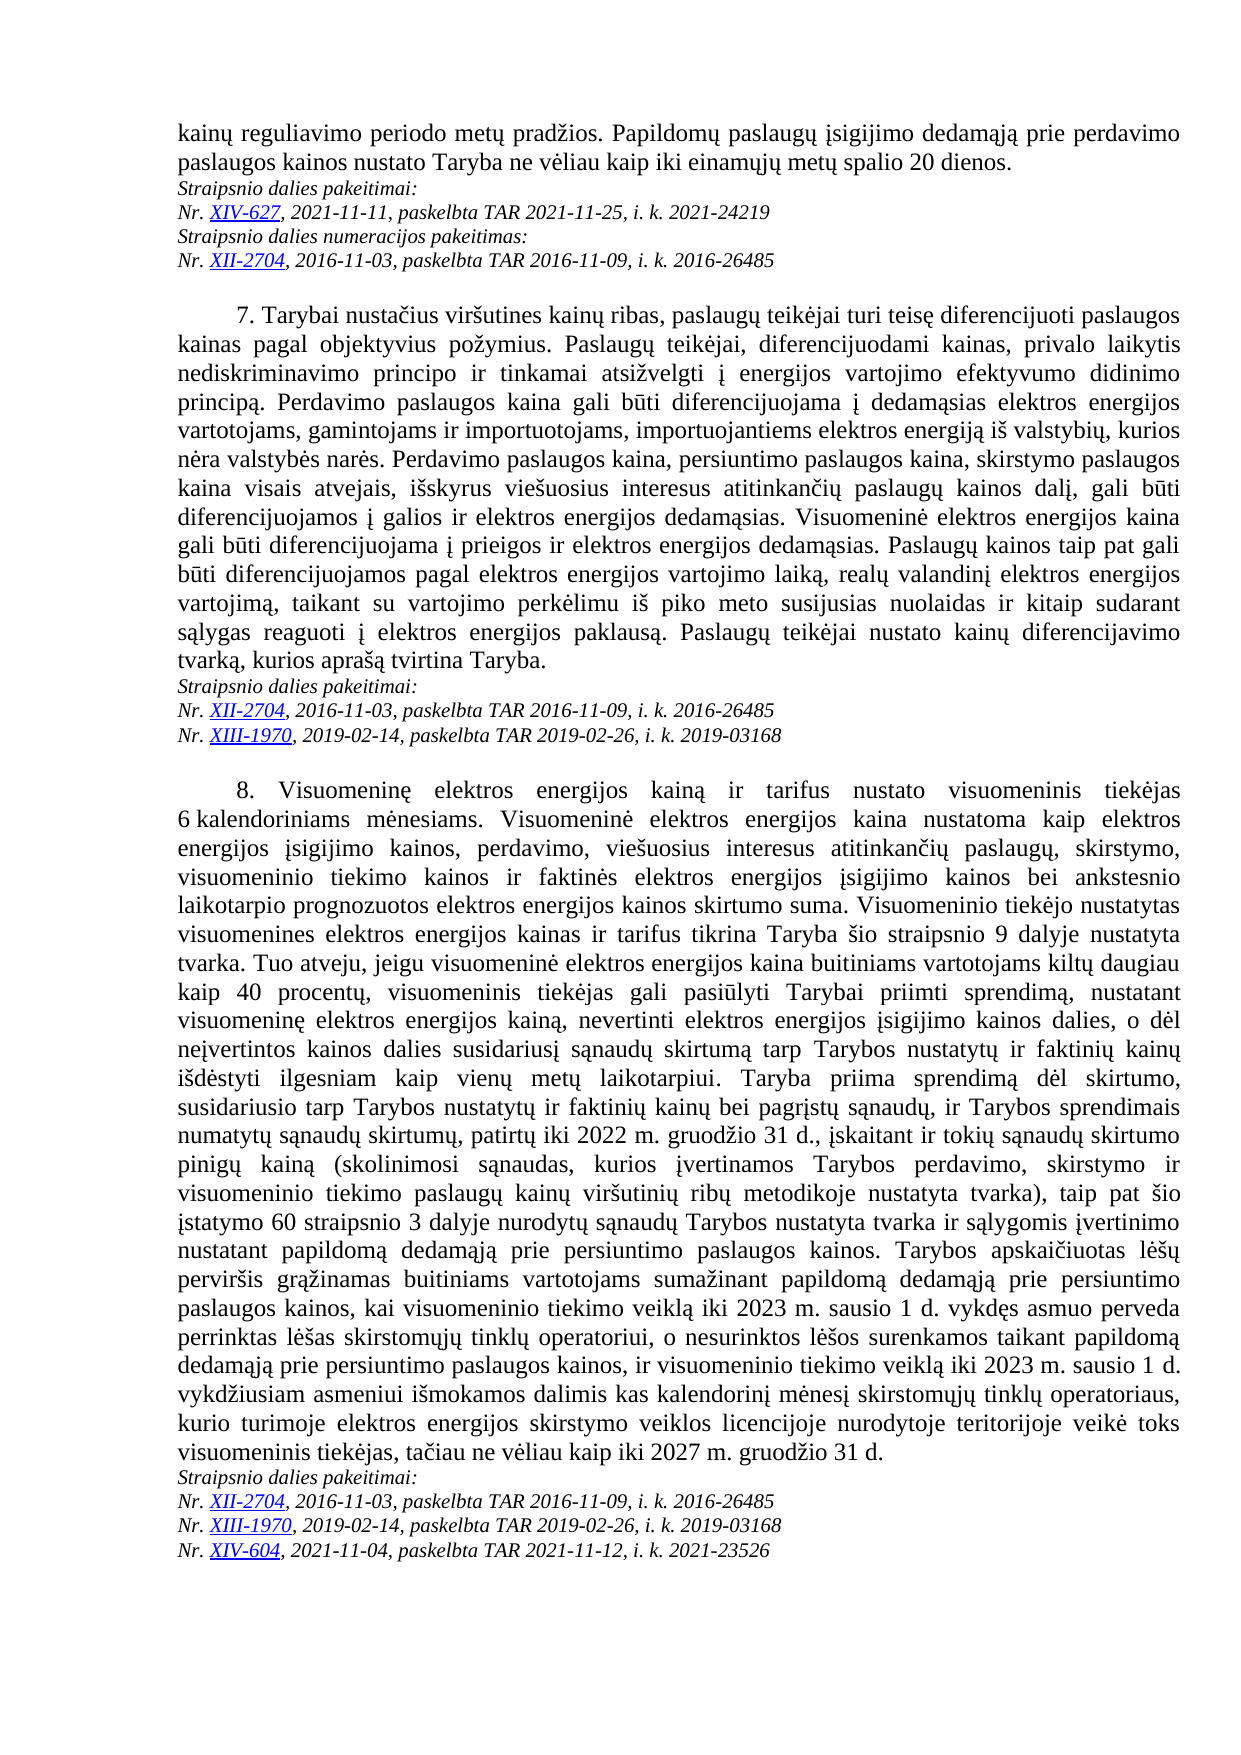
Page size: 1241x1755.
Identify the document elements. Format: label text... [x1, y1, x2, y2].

text Nr. XIII-1970, 2019-02-14, paskelbta TAR 2019-02-26, i. k. 2019-03168 [177, 722, 1181, 747]
text Straipsnio dalies pakeitimai: [177, 1465, 1181, 1489]
text Nr. XIV-604, 2021-11-04, paskelbta TAR 2021-11-12, i. k. 2021-23526 [177, 1537, 1181, 1562]
text Straipsnio dalies pakeitimai: [177, 674, 1181, 698]
text kainų reguliavimo periodo metų pradžios. Papildomų paslaugų įsigijimo dedamąją prie perdavimo paslaugos kainos nustato Taryba ne vėliau kaip iki einamųjų metų spalio 20 dienos. [177, 118, 1181, 176]
text Nr. XIII-1970, 2019-02-14, paskelbta TAR 2019-02-26, i. k. 2019-03168 [177, 1513, 1181, 1537]
text 7. Tarybai nustačius viršutines kainų ribas, paslaugų teikėjai turi teisę diferencijuoti paslaugos kainas pagal objektyvius požymius. Paslaugų teikėjai, diferencijuodami kainas, privalo laikytis nediskriminavimo principo ir tinkamai atsižvelgti į energijos vartojimo efektyvumo didinimo principą. Perdavimo paslaugos kaina gali būti diferencijuojama į dedamąsias elektros energijos vartotojams, gamintojams ir importuotojams, importuojantiems elektros energiją iš valstybių, kurios nėra valstybės narės. Perdavimo paslaugos kaina, persiuntimo paslaugos kaina, skirstymo paslaugos kaina visais atvejais, išskyrus viešuosius interesus atitinkančių paslaugų kainos dalį, gali būti diferencijuojamos į galios ir elektros energijos dedamąsias. Visuomeninė elektros energijos kaina gali būti diferencijuojama į prieigos ir elektros energijos dedamąsias. Paslaugų kainos taip pat gali būti diferencijuojamos pagal elektros energijos vartojimo laiką, realų valandinį elektros energijos vartojimą, taikant su vartojimo perkėlimu iš piko meto susijusias nuolaidas ir kitaip sudarant sąlygas reaguoti į elektros energijos paklausą. Paslaugų teikėjai nustato kainų diferencijavimo tvarką, kurios aprašą tvirtina Taryba. [177, 301, 1181, 674]
text 8. Visuomeninę elektros energijos kainą ir tarifus nustato visuomeninis tiekėjas 6 kalendoriniams mėnesiams. Visuomeninė elektros energijos kaina nustatoma kaip elektros energijos įsigijimo kainos, perdavimo, viešuosius interesus atitinkančių paslaugų, skirstymo, visuomeninio tiekimo kainos ir faktinės elektros energijos įsigijimo kainos bei ankstesnio laikotarpio prognozuotos elektros energijos kainos skirtumo suma. Visuomeninio tiekėjo nustatytas visuomenines elektros energijos kainas ir tarifus tikrina Taryba šio straipsnio 9 dalyje nustatyta tvarka. Tuo atveju, jeigu visuomeninė elektros energijos kaina buitiniams vartotojams kiltų daugiau kaip 40 procentų, visuomeninis tiekėjas gali pasiūlyti Tarybai priimti sprendimą, nustatant visuomeninę elektros energijos kainą, nevertinti elektros energijos įsigijimo kainos dalies, o dėl neįvertintos kainos dalies susidariusį sąnaudų skirtumą tarp Tarybos nustatytų ir faktinių kainų išdėstyti ilgesniam kaip vienų metų laikotarpiui. Taryba priima sprendimą dėl skirtumo, susidariusio tarp Tarybos nustatytų ir faktinių kainų bei pagrįstų sąnaudų, ir Tarybos sprendimais numatytų sąnaudų skirtumų, patirtų iki 2022 m. gruodžio 31 d., įskaitant ir tokių sąnaudų skirtumo pinigų kainą (skolinimosi sąnaudas, kurios įvertinamos Tarybos perdavimo, skirstymo ir visuomeninio tiekimo paslaugų kainų viršutinių ribų metodikoje nustatyta tvarka), taip pat šio įstatymo 60 straipsnio 3 dalyje nurodytų sąnaudų Tarybos nustatyta tvarka ir sąlygomis įvertinimo nustatant papildomą dedamąją prie persiuntimo paslaugos kainos. Tarybos apskaičiuotas lėšų perviršis grąžinamas buitiniams vartotojams sumažinant papildomą dedamąją prie persiuntimo paslaugos kainos, kai visuomeninio tiekimo veiklą iki 2023 m. sausio 1 d. vykdęs asmuo perveda perrinktas lėšas skirstomųjų tinklų operatoriui, o nesurinktos lėšos surenkamos taikant papildomą dedamąją prie persiuntimo paslaugos kainos, ir visuomeninio tiekimo veiklą iki 2023 m. sausio 1 d. vykdžiusiam asmeniui išmokamos dalimis kas kalendorinį mėnesį skirstomųjų tinklų operatoriaus, kurio turimoje elektros energijos skirstymo veiklos licencijoje nurodytoje teritorijoje veikė toks visuomeninis tiekėjas, tačiau ne vėliau kaip iki 2027 m. gruodžio 31 d. [177, 775, 1181, 1465]
text Straipsnio dalies numeracijos pakeitimas: [177, 224, 1181, 248]
text Nr. XII-2704, 2016-11-03, paskelbta TAR 2016-11-09, i. k. 2016-26485 [177, 248, 1181, 272]
text Nr. XII-2704, 2016-11-03, paskelbta TAR 2016-11-09, i. k. 2016-26485 [177, 698, 1181, 722]
text Nr. XIV-627, 2021-11-11, paskelbta TAR 2021-11-25, i. k. 2021-24219 [177, 200, 1181, 224]
text Straipsnio dalies pakeitimai: [177, 176, 1181, 200]
text Nr. XII-2704, 2016-11-03, paskelbta TAR 2016-11-09, i. k. 2016-26485 [177, 1489, 1181, 1513]
